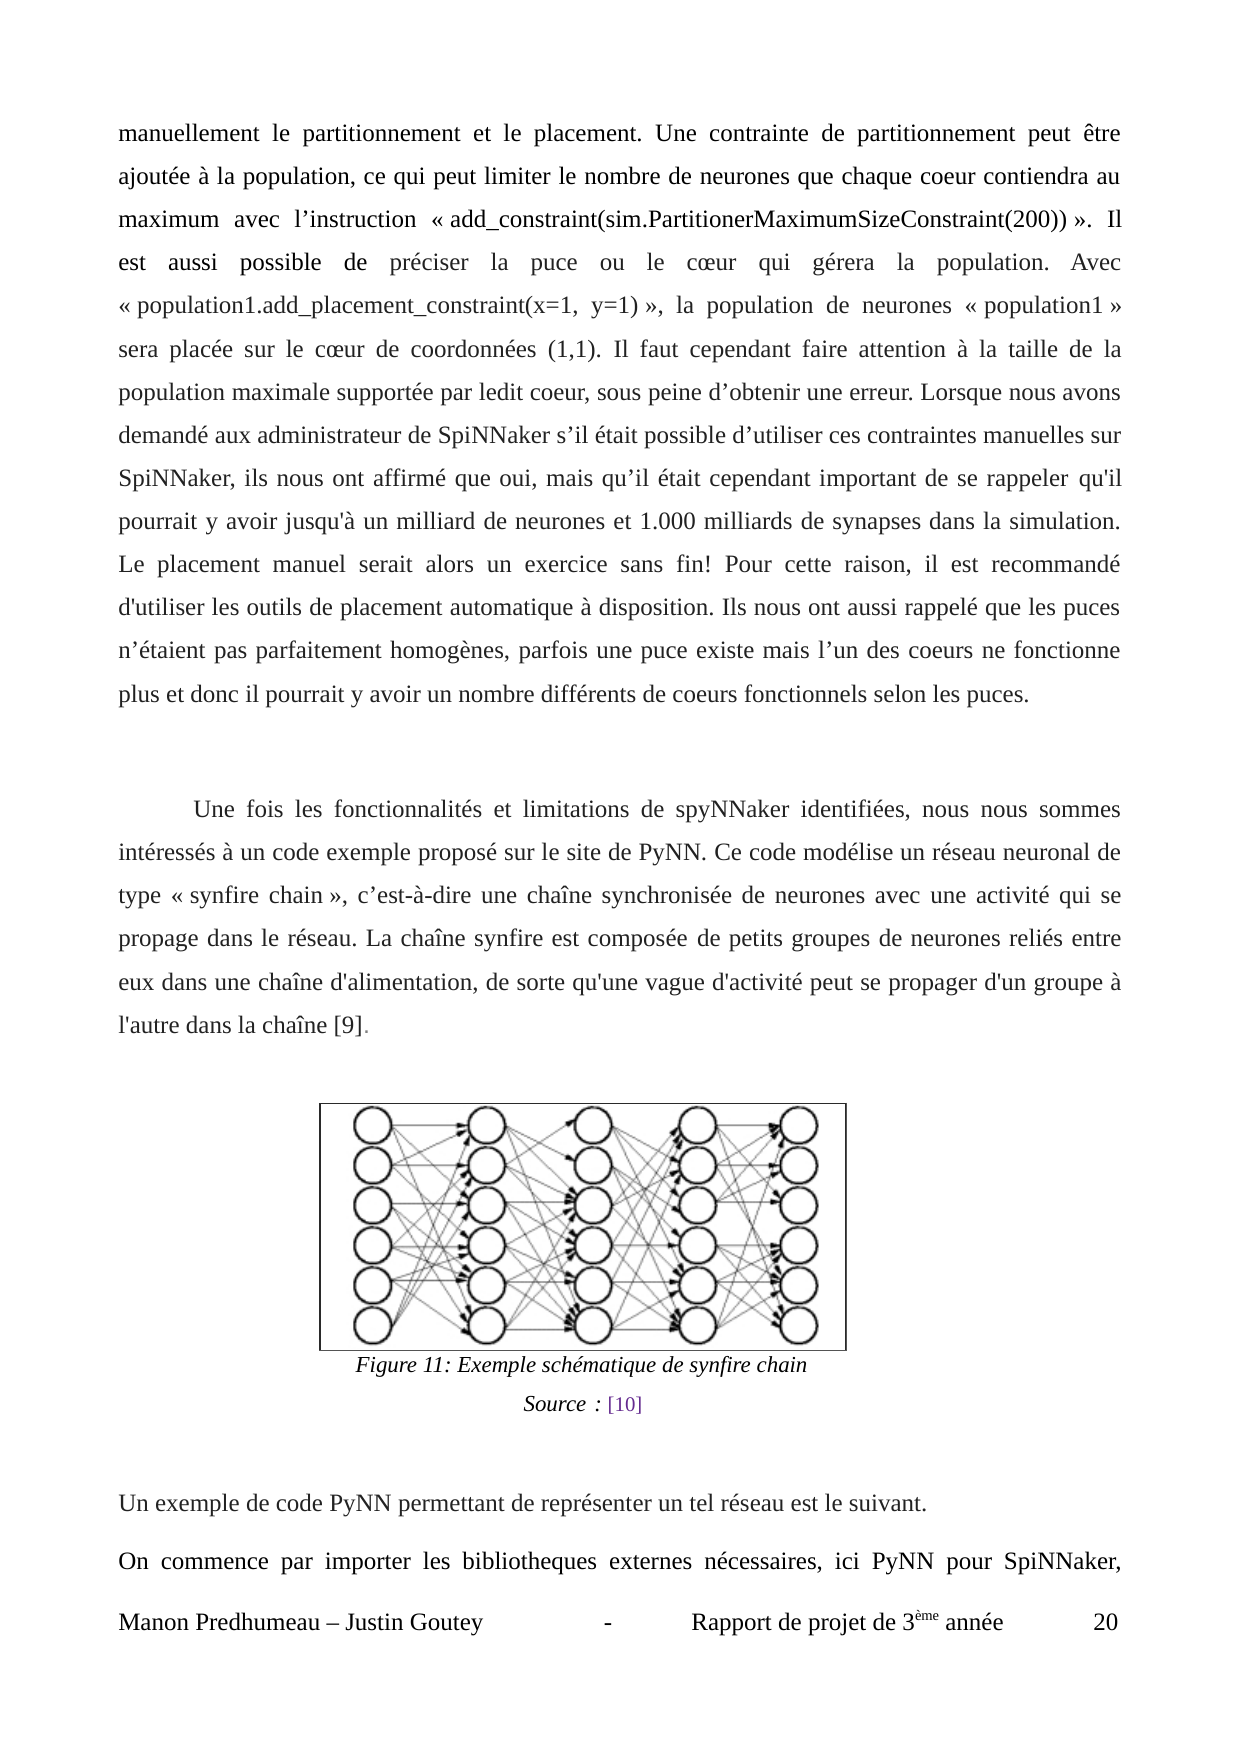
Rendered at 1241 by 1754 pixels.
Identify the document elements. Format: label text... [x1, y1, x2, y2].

text Figure 11: Exemple schématique de synfire chain [297, 1349, 868, 1377]
picture [322, 1105, 844, 1349]
text manuellement le partitionnement et le placement. Une contrainte de partitionnement peut être ajoutée à la population, ce qui peut limiter le nombre de neurones que chaque coeur contiendra au maximum avec l’instruction « add_constraint(sim.PartitionerMaximumSizeConstraint(200)) ». Il est aussi possible de préciser la puce ou le cœur qui gérera la population. Avec « population1.add_placement_constraint(x=1, y=1) », la population de neurones « population1 » sera placée sur le cœur de coordonnées (1,1). Il faut cependant faire attention à la taille de la population maximale supportée par ledit coeur, sous peine d’obtenir une erreur. Lorsque nous avons demandé aux administrateur de SpiNNaker s’il était possible d’utiliser ces contraintes manuelles sur SpiNNaker, ils nous ont affirmé que oui, mais qu’il était cependant important de se rappeler qu'il pourrait y avoir jusqu'à un milliard de neurones et 1.000 milliards de synapses dans la simulation. Le placement manuel serait alors un exercice sans fin! Pour cette raison, il est recommandé d'utiliser les outils de placement automatique à disposition. Ils nous ont aussi rappelé que les puces n’étaient pas parfaitement homogènes, parfois une puce existe mais l’un des coeurs ne fonctionne plus et donc il pourrait y avoir un nombre différents de coeurs fonctionnels selon les puces. [118, 118, 1122, 707]
text Source : [10] [297, 1389, 868, 1416]
text On commence par importer les bibliotheques externes nécessaires, ici PyNN pour SpiNNaker, [118, 1546, 1122, 1574]
text Un exemple de code PyNN permettant de représenter un tel réseau est le suivant. [118, 1488, 1122, 1517]
text Une fois les fonctionnalités et limitations de spyNNaker identifiées, nous nous sommes intéressés à un code exemple proposé sur le site de PyNN. Ce code modélise un réseau neuronal de type « synfire chain », c’est-à-dire une chaîne synchronisée de neurones avec une activité qui se propage dans le réseau. La chaîne synfire est composée de petits groupes de neurones reliés entre eux dans une chaîne d'alimentation, de sorte qu'une vague d'activité peut se propager d'un groupe à l'autre dans la chaîne [9]. [118, 794, 1122, 1039]
